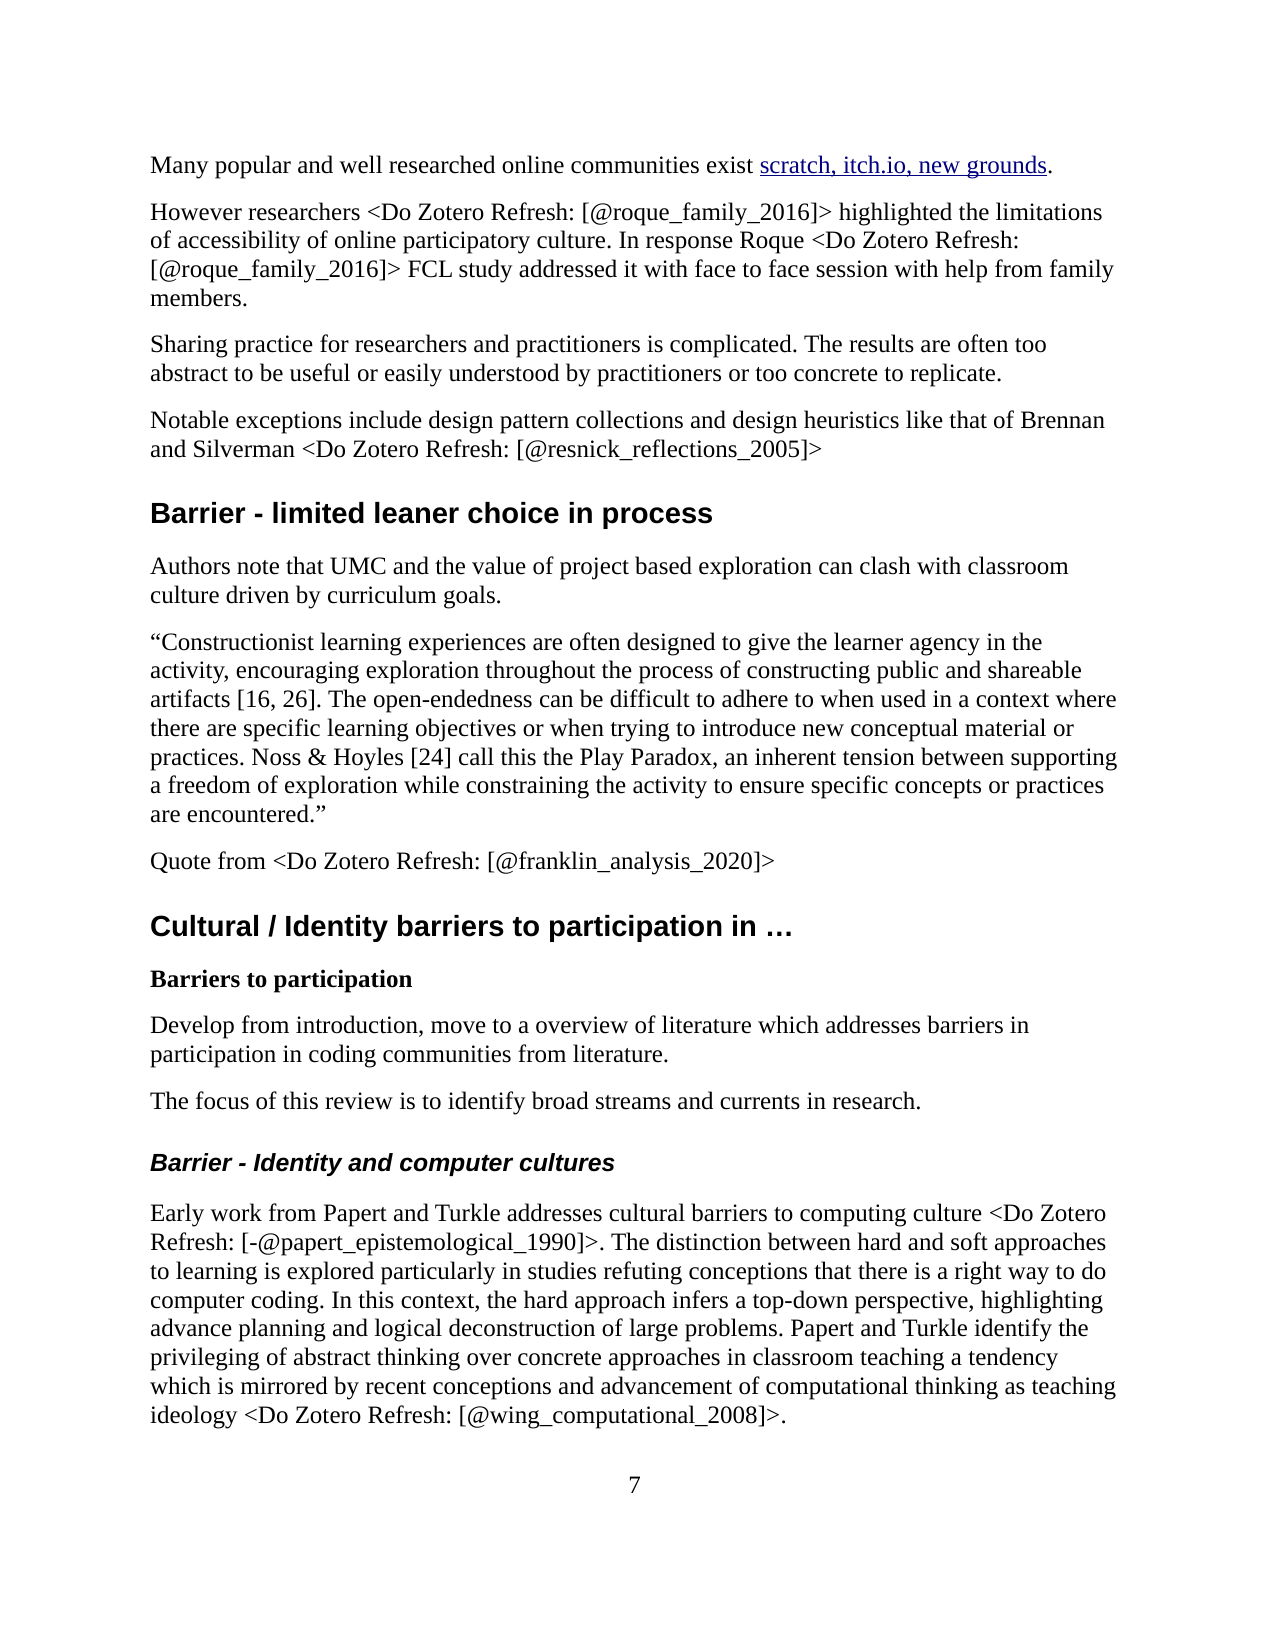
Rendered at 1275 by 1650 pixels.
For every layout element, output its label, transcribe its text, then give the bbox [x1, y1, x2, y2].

text Many popular and well researched online communities exist scratch, itch.io, new grounds. [150, 150, 1125, 179]
text The focus of this review is to identify broad streams and currents in research. [150, 1086, 1125, 1114]
subtitle Cultural / Identity barriers to participation in … [150, 909, 1125, 942]
text Develop from introduction, move to a overview of literature which addresses barriers in participation in coding communities from literature. [150, 1010, 1125, 1068]
subtitle Barrier - Identity and computer cultures [150, 1148, 1125, 1177]
text Sharing practice for researchers and practitioners is complicated. The results are often too abstract to be useful or easily understood by practitioners or too concrete to replicate. [150, 329, 1125, 387]
text Early work from Papert and Turkle addresses cultural barriers to computing culture <Do Zotero Refresh: [-@papert_epistemological_1990]>. The distinction between hard and soft approaches to learning is explored particularly in studies refuting conceptions that there is a right way to do computer coding. In this context, the hard approach infers a top-down perspective, highlighting advance planning and logical deconstruction of large problems. Papert and Turkle identify the privileging of abstract thinking over concrete approaches in classroom teaching a tendency which is mirrored by recent conceptions and advancement of computational thinking as teaching ideology <Do Zotero Refresh: [@wing_computational_2008]>. [150, 1198, 1125, 1428]
text “Constructionist learning experiences are often designed to give the learner agency in the activity, encouraging exploration throughout the process of constructing public and shareable artifacts [16, 26]. The open-endedness can be difficult to adhere to when used in a context where there are specific learning objectives or when trying to introduce new conceptual material or practices. Noss & Hoyles [24] call this the Play Paradox, an inherent tension between supporting a freedom of exploration while constraining the activity to ensure specific concepts or practices are encountered.” [150, 627, 1125, 828]
text However researchers <Do Zotero Refresh: [@roque_family_2016]> highlighted the limitations of accessibility of online participatory culture. In response Roque <Do Zotero Refresh: [@roque_family_2016]> FCL study addressed it with face to face session with help from family members. [150, 197, 1125, 312]
subtitle Barrier - limited leaner choice in process [150, 496, 1125, 530]
text Barriers to participation [150, 964, 1125, 992]
text Notable exceptions include design pattern collections and design heuristics like that of Brennan and Silverman <Do Zotero Refresh: [@resnick_reflections_2005]> [150, 405, 1125, 462]
text Quote from <Do Zotero Refresh: [@franklin_analysis_2020]> [150, 846, 1125, 875]
text Authors note that UMC and the value of project based exploration can clash with classroom culture driven by curriculum goals. [150, 551, 1125, 609]
